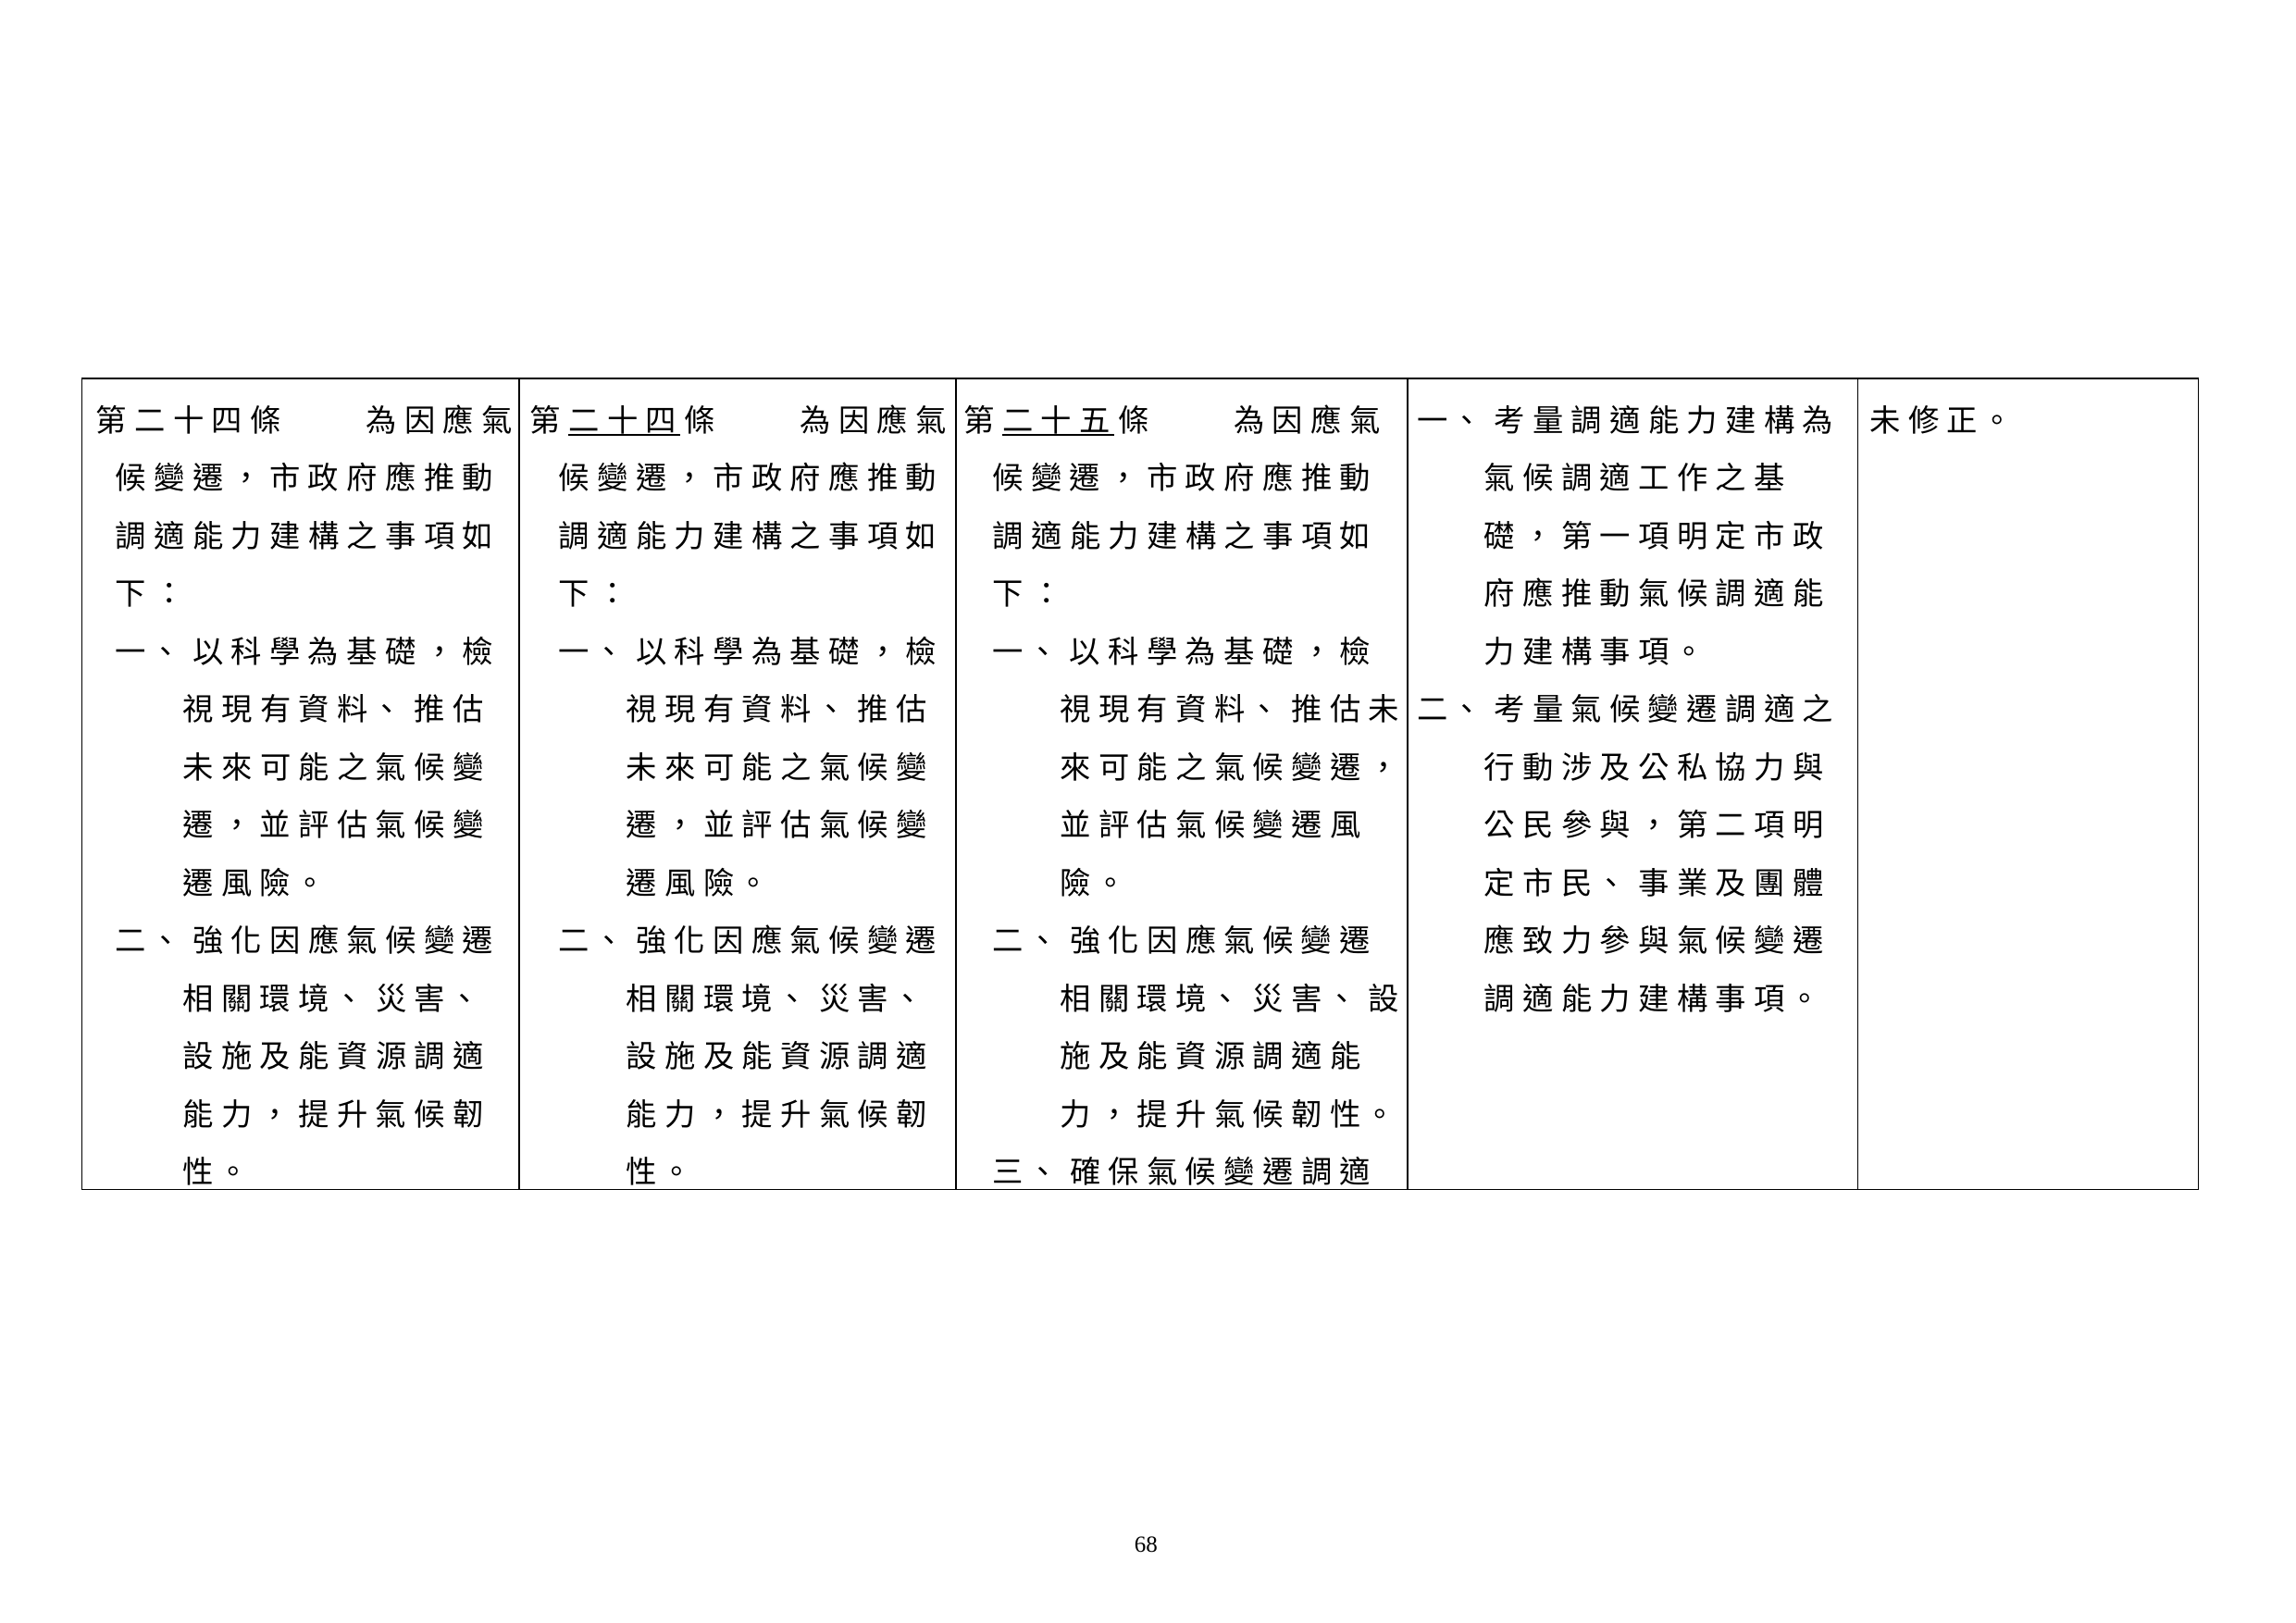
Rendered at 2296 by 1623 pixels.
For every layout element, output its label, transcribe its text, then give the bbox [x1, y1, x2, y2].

table_cell 一、考量調適能力建構為氣候調適工作之基礎，第一項明定市政府應推動氣候調適能力建構事項。 二、考量氣候變遷調適之行動涉及公私協力與公民參與，第二項明定市民、事業及團體應致力參與氣候變遷調適能力建構事項。 [1409, 379, 1857, 1189]
table_cell 第二十五條 為因應氣候變遷，市政府應推動調適能力建構之事項如下： 一、以科學為基礎，檢視現有資料、推估未來可能之氣候變遷，並評估氣候變遷風險。 二、強化因應氣候變遷相關環境、災害、設施及能資源調適能力，提升氣候韌性。 三、確保氣候變遷調適 [957, 379, 1407, 1189]
table_cell 第二十四條 為因應氣候變遷，市政府應推動調適能力建構之事項如下： 一、以科學為基礎，檢視現有資料、推估未來可能之氣候變遷，並評估氣候變遷風險。 二、強化因應氣候變遷相關環境、災害、設施及能資源調適能力，提升氣候韌性。 [520, 379, 955, 1189]
table_cell 第二十四條 為因應氣候變遷，市政府應推動調適能力建構之事項如下： 一、以科學為基礎，檢視現有資料、推估未來可能之氣候變遷，並評估氣候變遷風險。 二、強化因應氣候變遷相關環境、災害、設施及能資源調適能力，提升氣候韌性。 [82, 379, 518, 1189]
table_cell 未修正。 [1858, 379, 2198, 1189]
